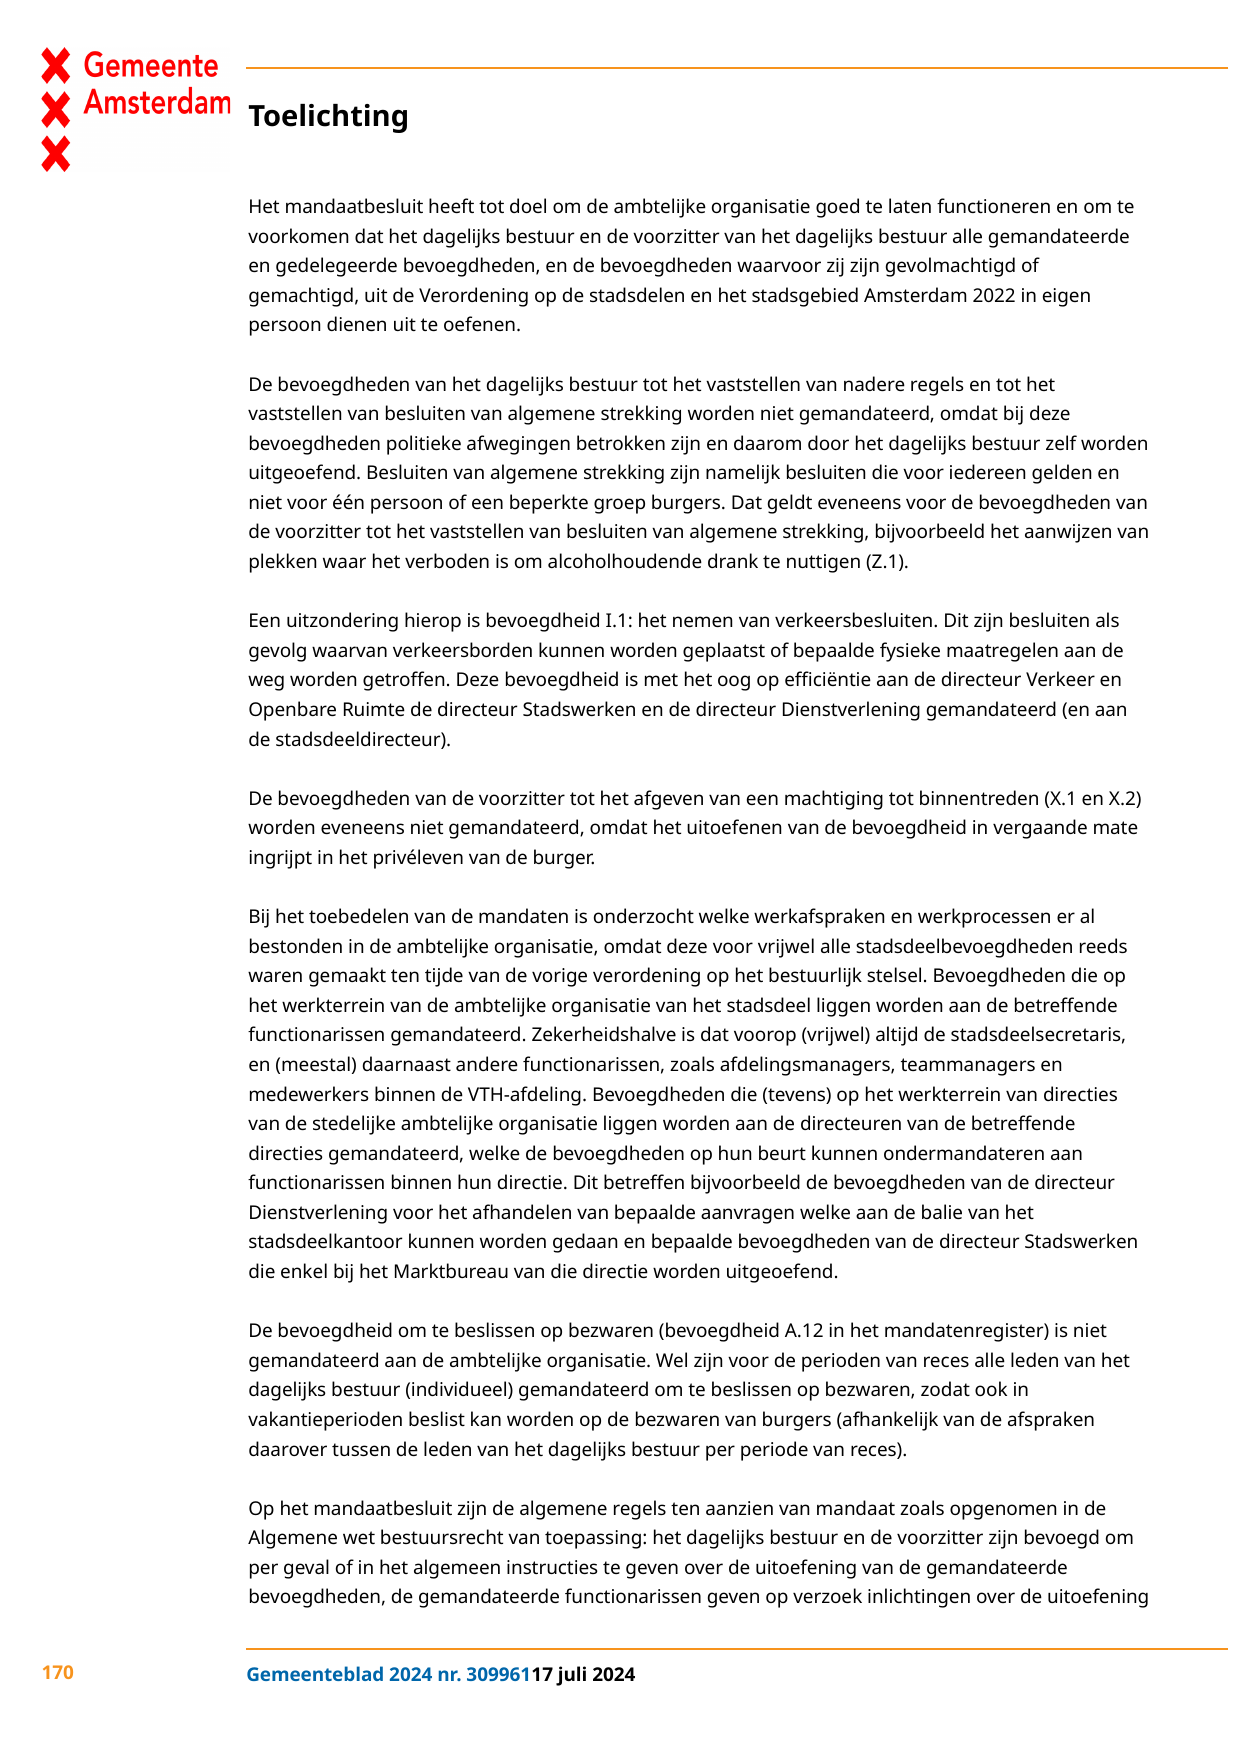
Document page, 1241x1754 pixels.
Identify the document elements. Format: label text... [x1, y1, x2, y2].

text De bevoegdheden van de voorzitter tot het afgeven van een machtiging tot binnentreden (X.1 en X.2) worden eveneens niet gemandateerd, omdat het uitoefenen van de bevoegdheid in vergaande mate ingrijpt in het privéleven van de burger. [248, 785, 1152, 870]
text Een uitzondering hierop is bevoegdheid I.1: het nemen van verkeersbesluiten. Dit zijn besluiten als gevolg waarvan verkeersborden kunnen worden geplaatst of bepaalde fysieke maatregelen aan de weg worden getroffen. Deze bevoegdheid is met het oog op efficiëntie aan de directeur Verkeer en Openbare Ruimte de directeur Stadswerken en de directeur Dienstverlening gemandateerd (en aan de stadsdeeldirecteur). [248, 607, 1152, 751]
picture [41, 47, 231, 172]
text De bevoegdheid om te beslissen op bezwaren (bevoegdheid A.12 in het mandatenregister) is niet gemandateerd aan de ambtelijke organisatie. Wel zijn voor de perioden van reces alle leden van het dagelijks bestuur (individueel) gemandateerd om te beslissen op bezwaren, zodat ook in vakantieperioden beslist kan worden op de bezwaren van burgers (afhankelijk van de afspraken daarover tussen de leden van het dagelijks bestuur per periode van reces). [248, 1317, 1152, 1461]
text Bij het toebedelen van de mandaten is onderzocht welke werkafspraken en werkprocessen er al bestonden in de ambtelijke organisatie, omdat deze voor vrijwel alle stadsdeelbevoegdheden reeds waren gemaakt ten tijde van de vorige verordening op het bestuurlijk stelsel. Bevoegdheden die op het werkterrein van de ambtelijke organisatie van het stadsdeel liggen worden aan de betreffende functionarissen gemandateerd. Zekerheidshalve is dat voorop (vrijwel) altijd de stadsdeelsecretaris, en (meestal) daarnaast andere functionarissen, zoals afdelingsmanagers, teammanagers en medewerkers binnen de VTH-afdeling. Bevoegdheden die (tevens) op het werkterrein van directies van de stedelijke ambtelijke organisatie liggen worden aan de directeuren van de betreffende directies gemandateerd, welke de bevoegdheden op hun beurt kunnen ondermandateren aan functionarissen binnen hun directie. Dit betreffen bijvoorbeeld de bevoegdheden van de directeur Dienstverlening voor het afhandelen van bepaalde aanvragen welke aan de balie van het stadsdeelkantoor kunnen worden gedaan en bepaalde bevoegdheden van de directeur Stadswerken die enkel bij het Marktbureau van die directie worden uitgeoefend. [248, 903, 1152, 1284]
text De bevoegdheden van het dagelijks bestuur tot het vaststellen van nadere regels en tot het vaststellen van besluiten van algemene strekking worden niet gemandateerd, omdat bij deze bevoegdheden politieke afwegingen betrokken zijn en daarom door het dagelijks bestuur zelf worden uitgeoefend. Besluiten van algemene strekking zijn namelijk besluiten die voor iedereen gelden en niet voor één persoon of een beperkte groep burgers. Dat geldt eveneens voor de bevoegdheden van de voorzitter tot het vaststellen van besluiten van algemene strekking, bijvoorbeeld het aanwijzen van plekken waar het verboden is om alcoholhoudende drank te nuttigen (Z.1). [248, 371, 1152, 574]
text Het mandaatbesluit heeft tot doel om de ambtelijke organisatie goed te laten functioneren en om te voorkomen dat het dagelijks bestuur en de voorzitter van het dagelijks bestuur alle gemandateerde en gedelegeerde bevoegdheden, en de bevoegdheden waarvoor zij zijn gevolmachtigd of gemachtigd, uit de Verordening op de stadsdelen en het stadsgebied Amsterdam 2022 in eigen persoon dienen uit te oefenen. [248, 193, 1152, 337]
text Op het mandaatbesluit zijn de algemene regels ten aanzien van mandaat zoals opgenomen in de Algemene wet bestuursrecht van toepassing: het dagelijks bestuur en de voorzitter zijn bevoegd om per geval of in het algemeen instructies te geven over de uitoefening van de gemandateerde bevoegdheden, de gemandateerde functionarissen geven op verzoek inlichtingen over de uitoefening [248, 1495, 1152, 1609]
text Toelichting [248, 95, 1152, 134]
